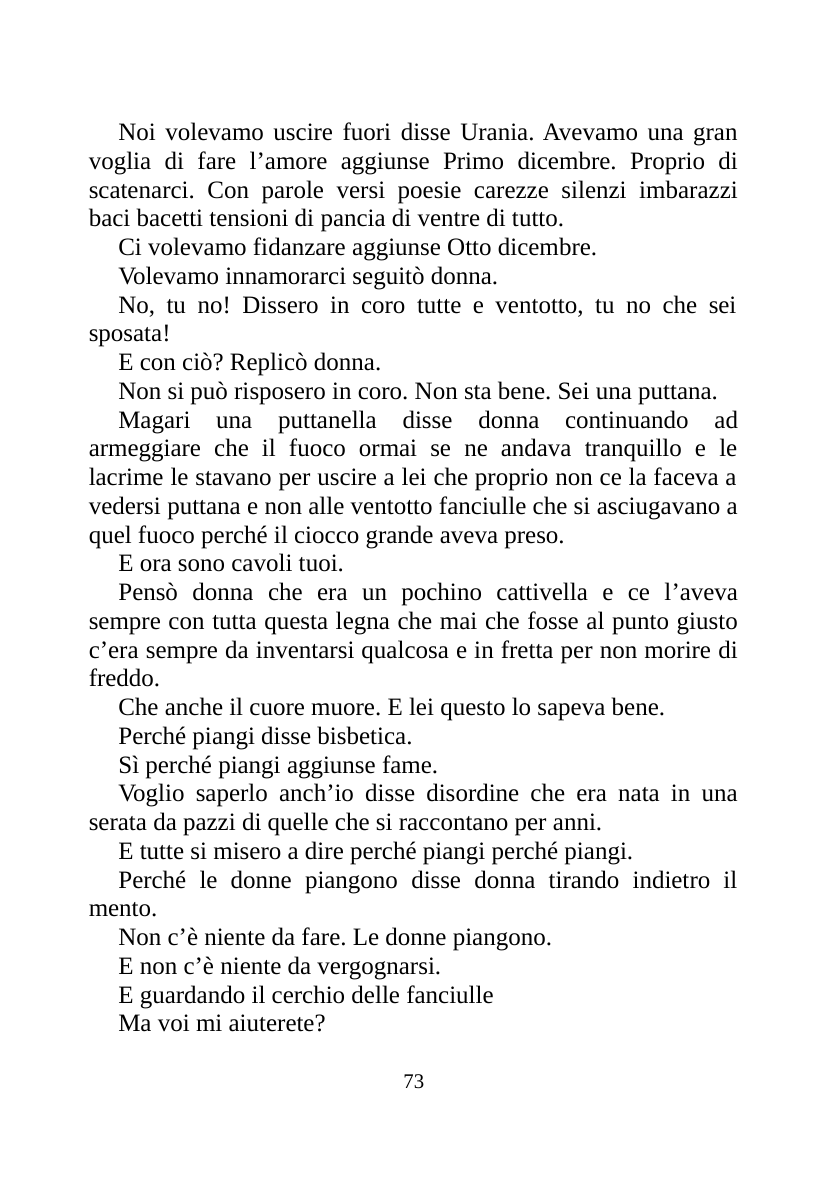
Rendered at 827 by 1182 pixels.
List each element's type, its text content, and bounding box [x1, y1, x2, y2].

text Voglio saperlo anch’io disse disordine che era nata in una serata da pazzi di quelle che si raccontano per anni. [88, 778, 738, 836]
text Sì perché piangi aggiunse fame. [88, 750, 738, 778]
text E guardando il cerchio delle fanciulle [88, 980, 738, 1008]
text E ora sono cavoli tuoi. [88, 548, 738, 577]
text Non c’è niente da fare. Le donne piangono. [88, 922, 738, 951]
text Non si può risposero in coro. Non sta bene. Sei una puttana. [88, 376, 738, 405]
text E con ciò? Replicò donna. [88, 347, 738, 376]
text Volevamo innamorarci seguitò donna. [88, 261, 738, 290]
text E non c’è niente da vergognarsi. [88, 951, 738, 980]
text Ma voi mi aiuterete? [88, 1008, 738, 1037]
text E tutte si misero a dire perché piangi perché piangi. [88, 836, 738, 865]
text Perché piangi disse bisbetica. [88, 721, 738, 750]
text Magari una puttanella disse donna continuando ad armeggiare che il fuoco ormai se ne andava tranquillo e le lacrime le stavano per uscire a lei che proprio non ce la faceva a vedersi puttana e non alle ventotto fanciulle che si asciugavano a quel fuoco perché il ciocco grande aveva preso. [88, 405, 738, 548]
text Perché le donne piangono disse donna tirando indietro il mento. [88, 865, 738, 922]
text Noi volevamo uscire fuori disse Urania. Avevamo una gran voglia di fare l’amore aggiunse Primo dicembre. Proprio di scatenarci. Con parole versi poesie carezze silenzi imbarazzi baci bacetti tensioni di pancia di ventre di tutto. [88, 117, 738, 232]
text No, tu no! Dissero in coro tutte e ventotto, tu no che sei sposata! [88, 290, 738, 347]
text Pensò donna che era un pochino cattivella e ce l’aveva sempre con tutta questa legna che mai che fosse al punto giusto c’era sempre da inventarsi qualcosa e in fretta per non morire di freddo. [88, 577, 738, 692]
text Che anche il cuore muore. E lei questo lo sapeva bene. [88, 692, 738, 721]
text Ci volevamo fidanzare aggiunse Otto dicembre. [88, 232, 738, 261]
